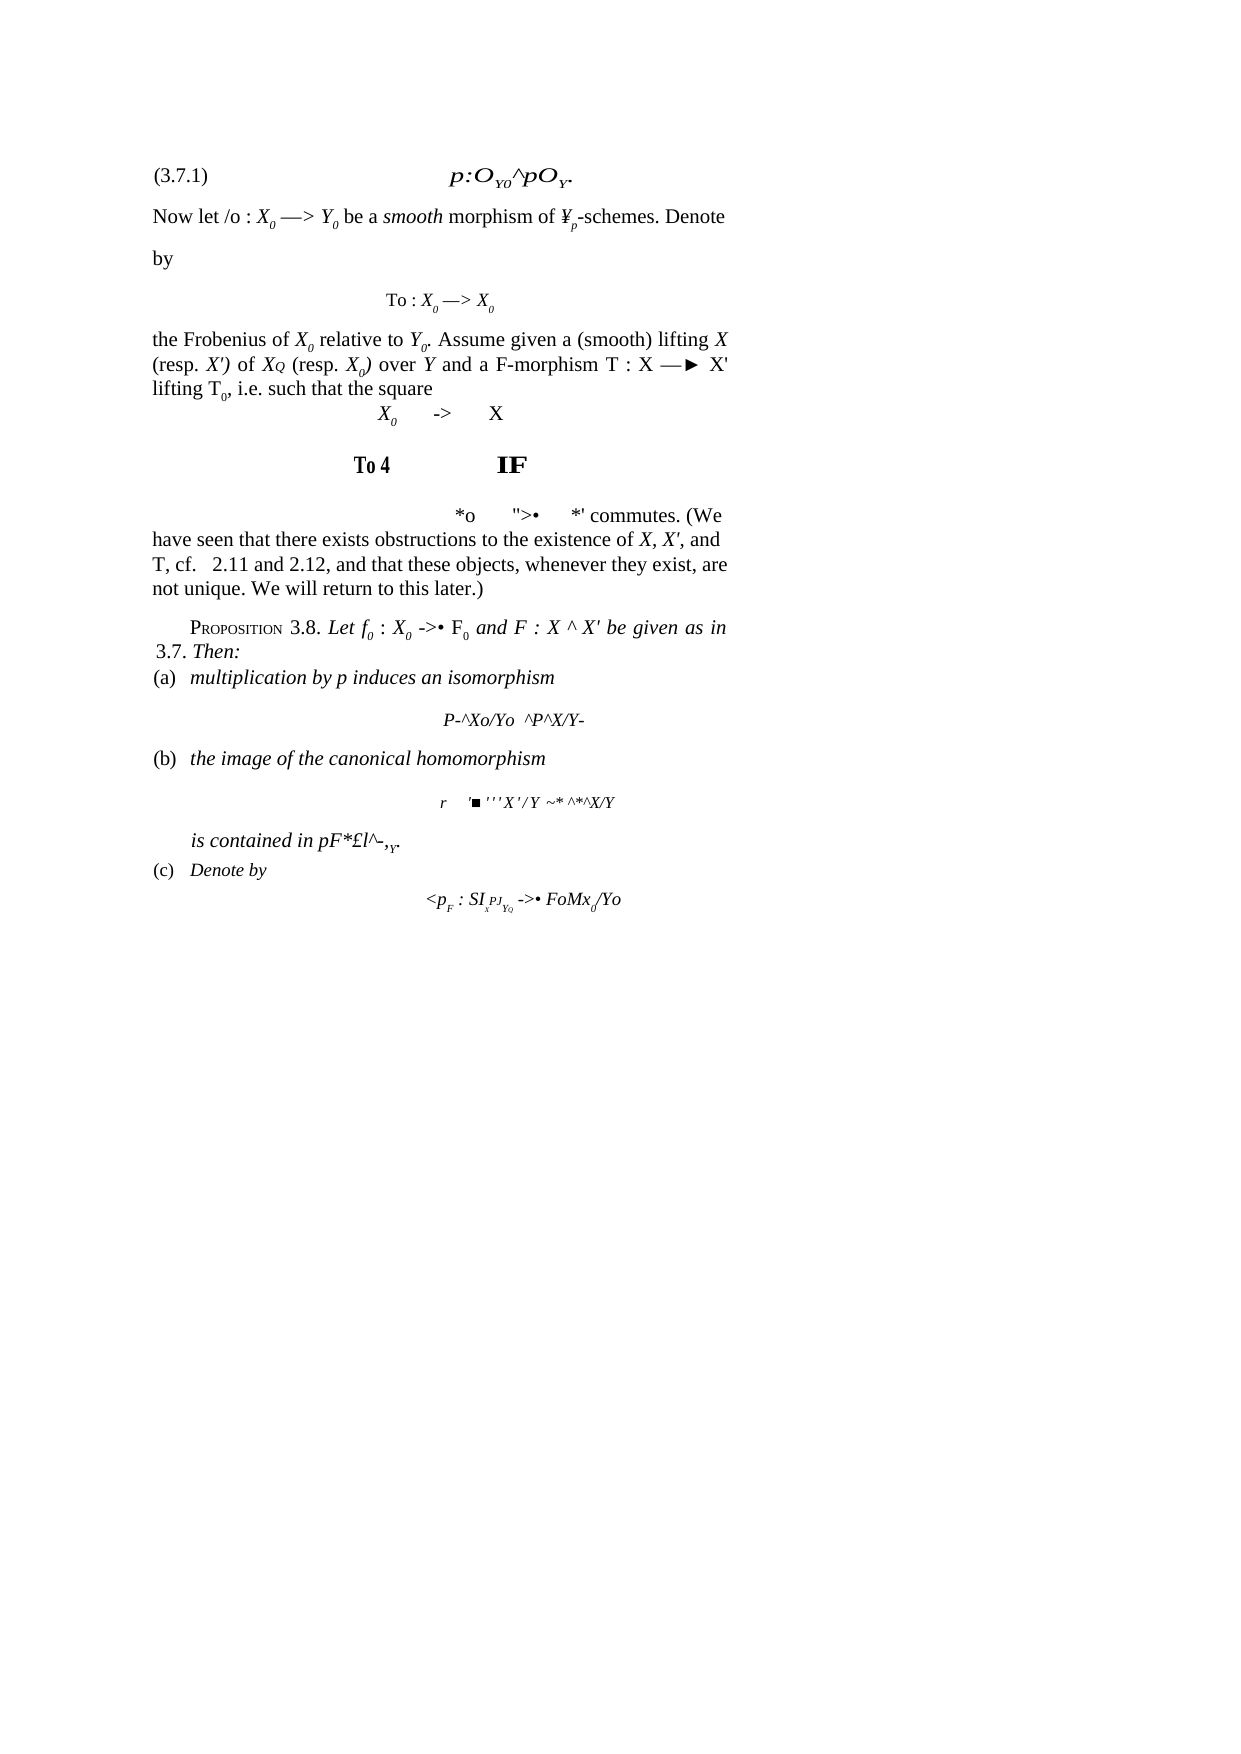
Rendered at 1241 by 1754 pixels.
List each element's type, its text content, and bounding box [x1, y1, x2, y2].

text <pF : SIxpjYq ->• FoMx0/Yo [424, 882, 730, 911]
text Proposition 3.8. Let f0 : X0 ->• F0 and F : X ^ X' be given as in 3.7. Then: [156, 615, 729, 664]
text r '■ '''X'/Y ~* ^*^X/Y [440, 793, 730, 812]
text To : X0 —> X0 [152, 274, 729, 315]
text X0 -> X [152, 401, 729, 425]
text (c) Denote by [153, 853, 730, 882]
text *o ">• *' commutes. (We have seen that there exists obstructions to the existence of X, X', and T, cf. 2.11 and 2.12, and that these objects, whenever they exist, are not unique. We will return to this later.) [152, 503, 730, 601]
text (3.7.1) p:OY0^pOY. [153, 150, 730, 191]
text is contained in pF*£l^-,Y. [191, 824, 730, 853]
text To 4 IF [152, 450, 730, 479]
text (a) multiplication by p induces an isomorphism [153, 665, 730, 689]
text P-^Xo/Yo ^P^X/Y- [443, 709, 730, 731]
text the Frobenius of X0 relative to Y0. Assume given a (smooth) lifting X (resp. X') of Xq (resp. X0) over Y and a F-morphism T : X —► X' lifting T0, i.e. such that the square [152, 327, 729, 401]
text (b) the image of the canonical homomorphism [153, 746, 730, 770]
text Now let /o : X0 —> Y0 be a smooth morphism of ¥p-schemes. Denote by [152, 191, 730, 273]
